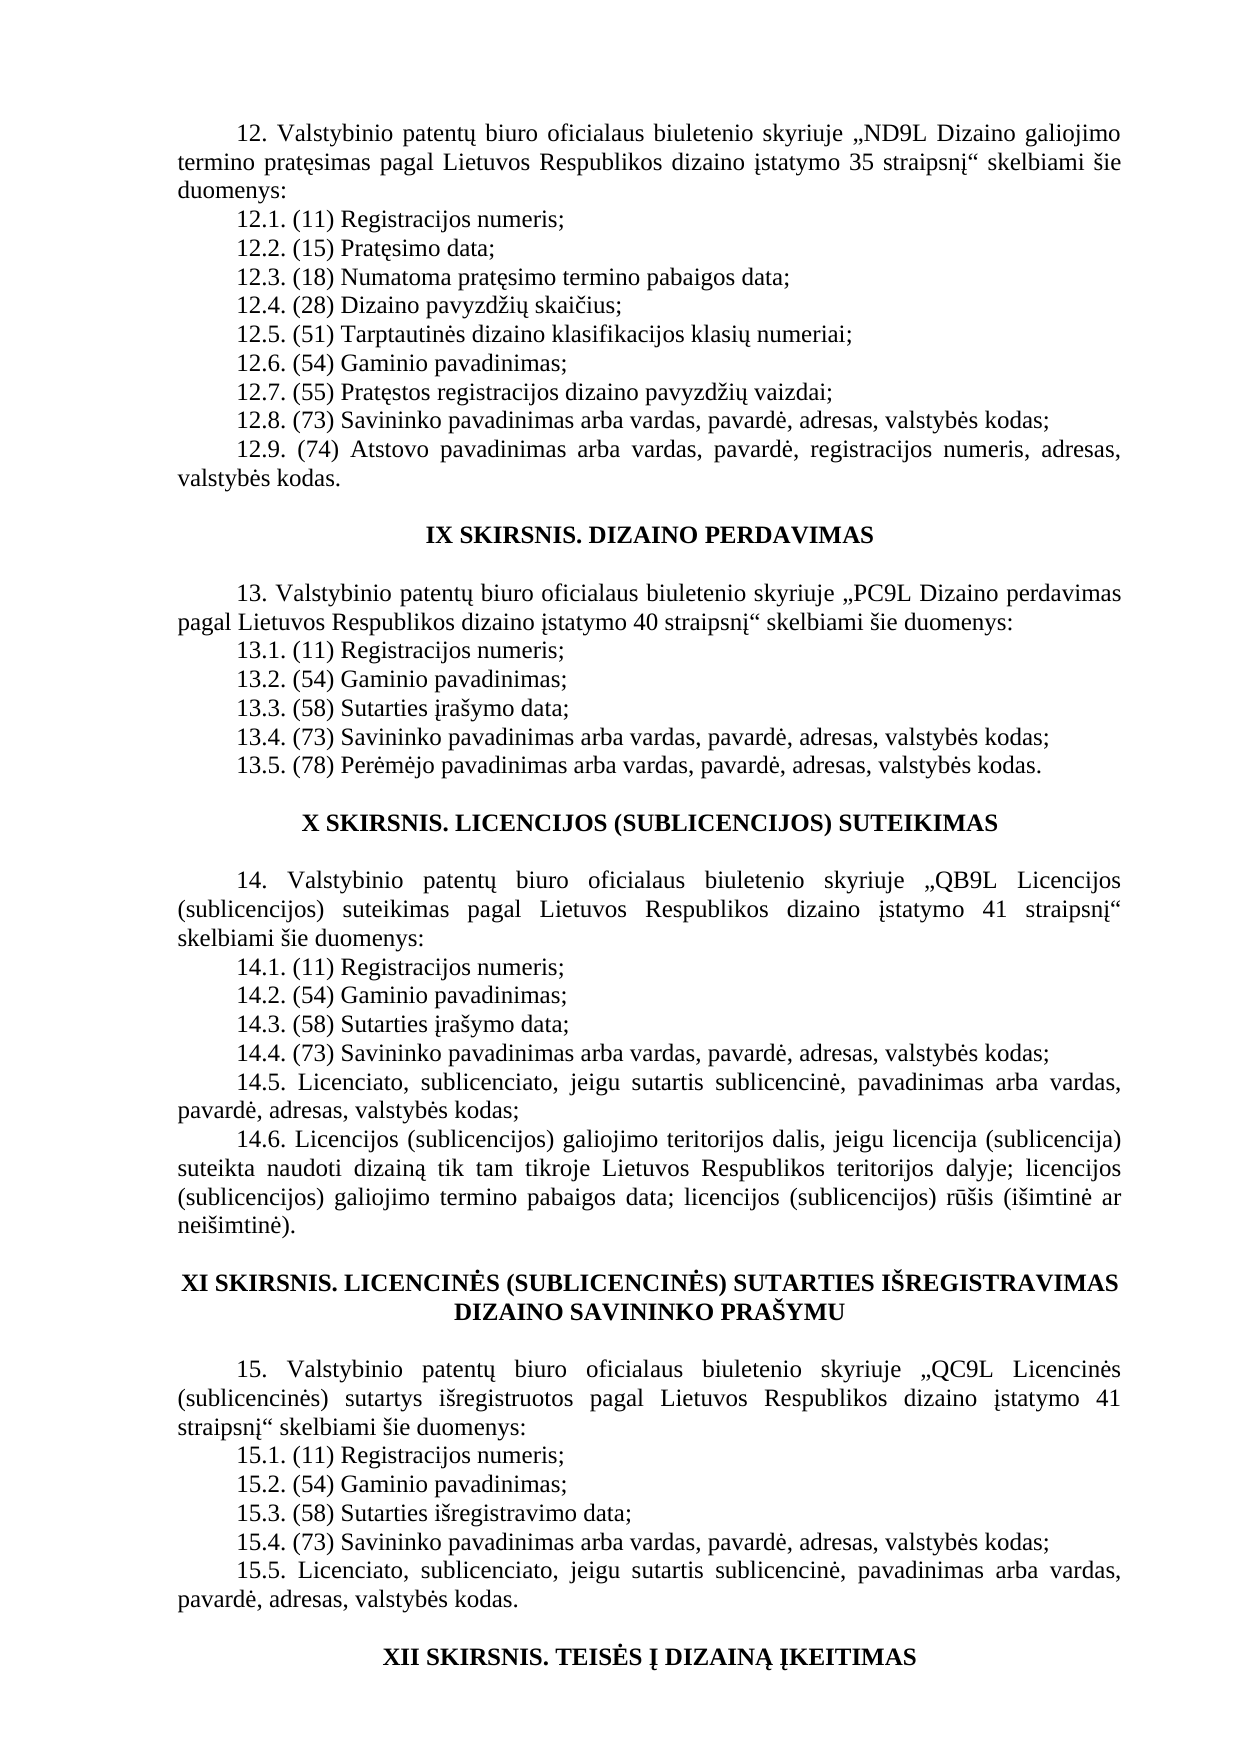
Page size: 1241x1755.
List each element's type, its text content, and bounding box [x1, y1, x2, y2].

text 12.6. (54) Gaminio pavadinimas; [177, 348, 1122, 377]
text XI SKIRSNIS. LICENCINĖS (SUBLICENCINĖS) SUTARTIES IŠREGISTRAVIMAS DIZAINO SAVININKO PRAŠYMU [177, 1268, 1122, 1326]
text X SKIRSNIS. LICENCIJOS (SUBLICENCIJOS) SUTEIKIMAS [177, 808, 1122, 837]
text 13.1. (11) Registracijos numeris; [177, 636, 1122, 664]
text 15.3. (58) Sutarties išregistravimo data; [177, 1498, 1122, 1527]
text 15. Valstybinio patentų biuro oficialaus biuletenio skyriuje „QC9L Licencinės (sublicencinės) sutartys išregistruotos pagal Lietuvos Respublikos dizaino įstatymo 41 straipsnį“ skelbiami šie duomenys: [177, 1354, 1122, 1441]
text 12.3. (18) Numatoma pratęsimo termino pabaigos data; [177, 262, 1122, 291]
text 14.4. (73) Savininko pavadinimas arba vardas, pavardė, adresas, valstybės kodas; [177, 1038, 1122, 1067]
text 13.4. (73) Savininko pavadinimas arba vardas, pavardė, adresas, valstybės kodas; [177, 722, 1122, 751]
text 14.6. Licencijos (sublicencijos) galiojimo teritorijos dalis, jeigu licencija (sublicencija) suteikta naudoti dizainą tik tam tikroje Lietuvos Respublikos teritorijos dalyje; licencijos (sublicencijos) galiojimo termino pabaigos data; licencijos (sublicencijos) rūšis (išimtinė ar neišimtinė). [177, 1124, 1122, 1239]
text 15.5. Licenciato, sublicenciato, jeigu sutartis sublicencinė, pavadinimas arba vardas, pavardė, adresas, valstybės kodas. [177, 1556, 1122, 1613]
text 14. Valstybinio patentų biuro oficialaus biuletenio skyriuje „QB9L Licencijos (sublicencijos) suteikimas pagal Lietuvos Respublikos dizaino įstatymo 41 straipsnį“ skelbiami šie duomenys: [177, 866, 1122, 952]
text 13.3. (58) Sutarties įrašymo data; [177, 693, 1122, 722]
text 13.5. (78) Perėmėjo pavadinimas arba vardas, pavardė, adresas, valstybės kodas. [177, 751, 1122, 779]
text 12.4. (28) Dizaino pavyzdžių skaičius; [177, 291, 1122, 319]
text 15.2. (54) Gaminio pavadinimas; [177, 1469, 1122, 1498]
text 12.7. (55) Pratęstos registracijos dizaino pavyzdžių vaizdai; [177, 377, 1122, 406]
text IX SKIRSNIS. DIZAINO PERDAVIMAS [177, 521, 1122, 549]
text 14.5. Licenciato, sublicenciato, jeigu sutartis sublicencinė, pavadinimas arba vardas, pavardė, adresas, valstybės kodas; [177, 1067, 1122, 1124]
text 15.4. (73) Savininko pavadinimas arba vardas, pavardė, adresas, valstybės kodas; [177, 1527, 1122, 1556]
text 12.8. (73) Savininko pavadinimas arba vardas, pavardė, adresas, valstybės kodas; [177, 406, 1122, 434]
text 15.1. (11) Registracijos numeris; [177, 1441, 1122, 1469]
text 12.9. (74) Atstovo pavadinimas arba vardas, pavardė, registracijos numeris, adresas, valstybės kodas. [177, 434, 1122, 492]
text XII SKIRSNIS. TEISĖS Į DIZAINĄ ĮKEITIMAS [177, 1642, 1122, 1671]
text 12.1. (11) Registracijos numeris; [177, 204, 1122, 233]
text 13.2. (54) Gaminio pavadinimas; [177, 664, 1122, 693]
text 12.5. (51) Tarptautinės dizaino klasifikacijos klasių numeriai; [177, 319, 1122, 348]
text 14.1. (11) Registracijos numeris; [177, 952, 1122, 981]
text 14.2. (54) Gaminio pavadinimas; [177, 981, 1122, 1009]
text 12. Valstybinio patentų biuro oficialaus biuletenio skyriuje „ND9L Dizaino galiojimo termino pratęsimas pagal Lietuvos Respublikos dizaino įstatymo 35 straipsnį“ skelbiami šie duomenys: [177, 118, 1122, 204]
text 13. Valstybinio patentų biuro oficialaus biuletenio skyriuje „PC9L Dizaino perdavimas pagal Lietuvos Respublikos dizaino įstatymo 40 straipsnį“ skelbiami šie duomenys: [177, 578, 1122, 636]
text 12.2. (15) Pratęsimo data; [177, 233, 1122, 262]
text 14.3. (58) Sutarties įrašymo data; [177, 1009, 1122, 1038]
